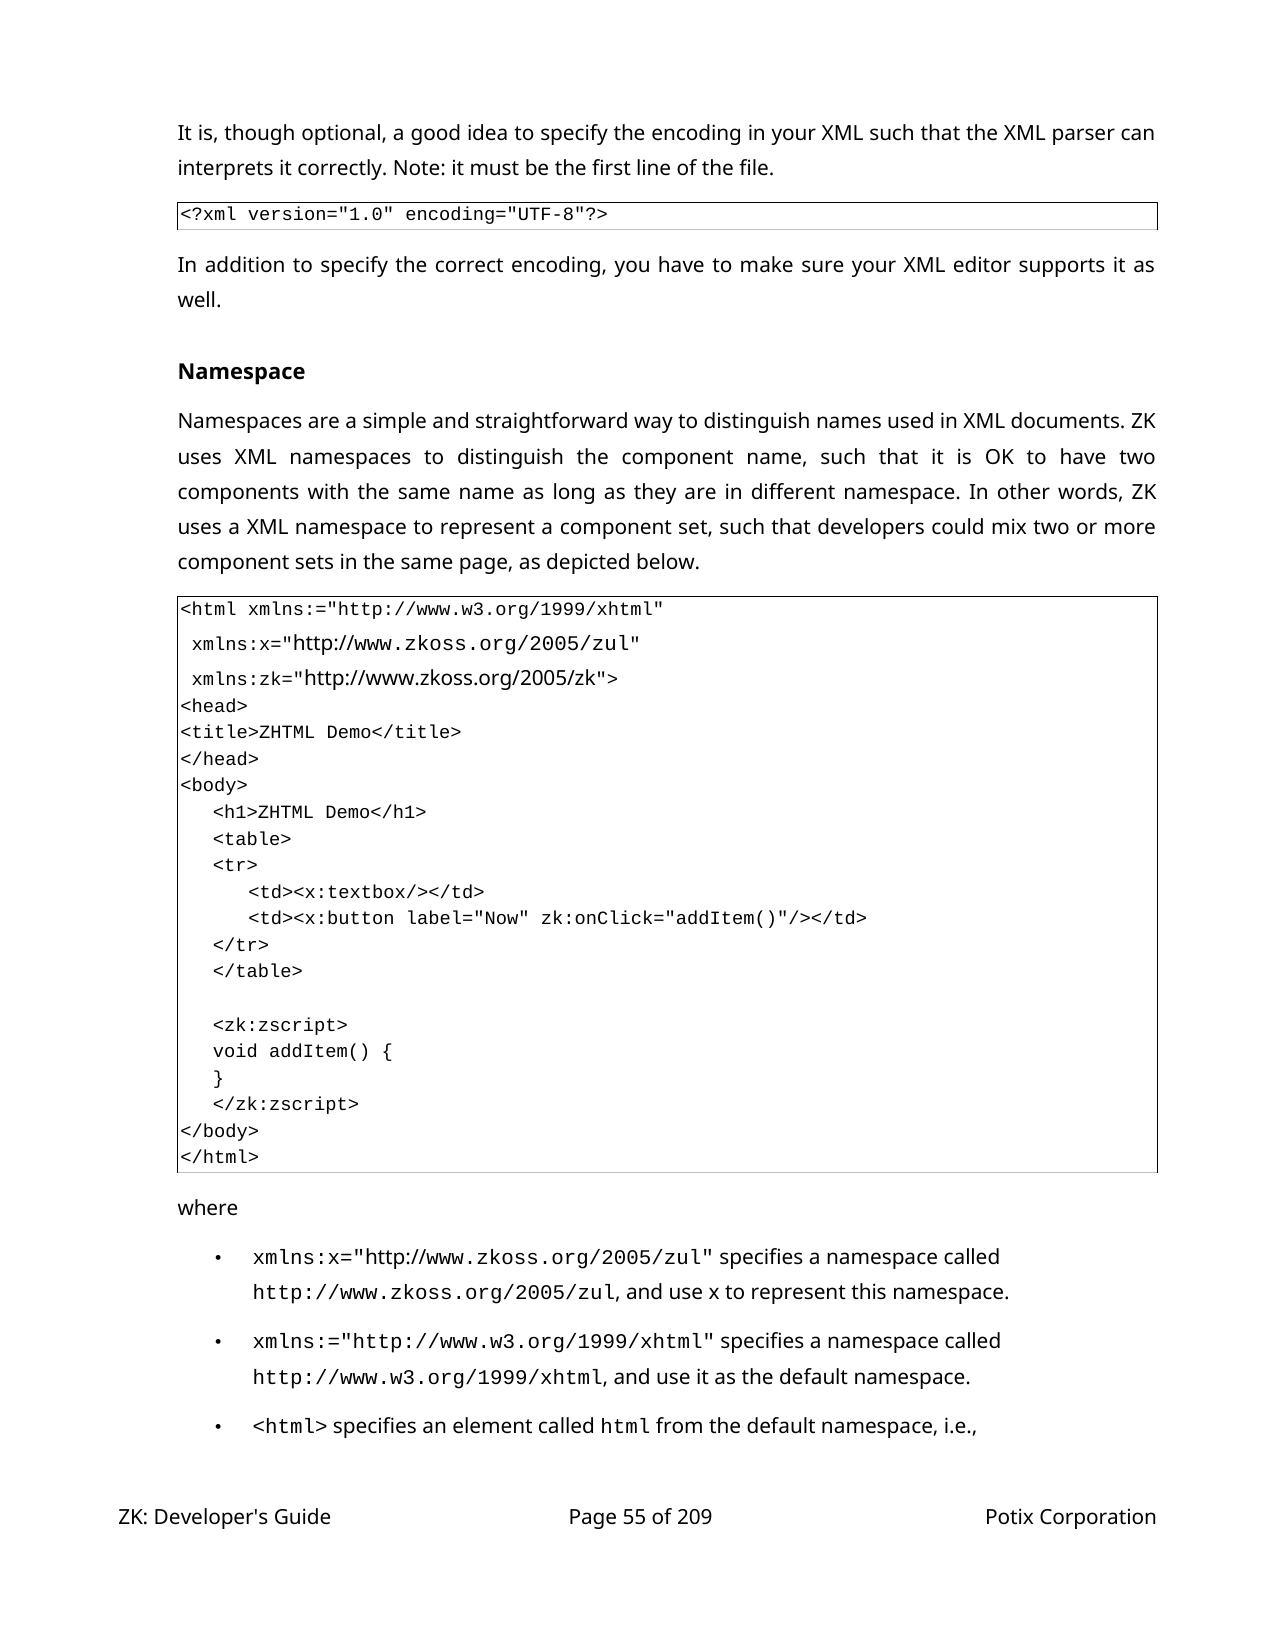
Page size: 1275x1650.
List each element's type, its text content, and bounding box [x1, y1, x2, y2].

list xmlns:="http://www.w3.org/1999/xhtml" specifies a namespace called http://www.w3.org/1999/xhtml, and use it as the default namespace. [215, 1327, 1157, 1391]
text It is, though optional, a good idea to specify the encoding in your XML such that the XML parser can interprets it correctly. Note: it must be the first line of the file. [177, 118, 1157, 182]
text where [177, 1193, 1157, 1221]
subtitle Namespace [177, 356, 1157, 386]
list <html> specifies an element called html from the default namespace, i.e., [215, 1411, 1157, 1440]
text In addition to specify the correct encoding, you have to make sure your XML editor supports it as well. [177, 250, 1157, 313]
text <?xml version="1.0" encoding="UTF-8"?> [178, 203, 1157, 229]
text <html xmlns:="http://www.w3.org/1999/xhtml" xmlns:x="http://www.zkoss.org/2005/zul" xmlns:zk="http://www.zkoss.org/2005/zk"> <head> <title>ZHTML Demo</title> </head> <body> <h1>ZHTML Demo</h1> <table> <tr> <td><x:textbox/></td> <td><x:button label="Now" zk:onClick="addItem()"/></td> </tr> </table> <zk:zscript> void addItem() { } </zk:zscript> </body> </html> [178, 597, 1157, 1172]
text Namespaces are a simple and straightforward way to distinguish names used in XML documents. ZK uses XML namespaces to distinguish the component name, such that it is OK to have two components with the same name as long as they are in different namespace. In other words, ZK uses a XML namespace to represent a component set, such that developers could mix two or more component sets in the same page, as depicted below. [177, 407, 1157, 576]
list xmlns:x="http://www.zkoss.org/2005/zul" specifies a namespace called http://www.zkoss.org/2005/zul, and use x to represent this namespace. [215, 1242, 1157, 1306]
